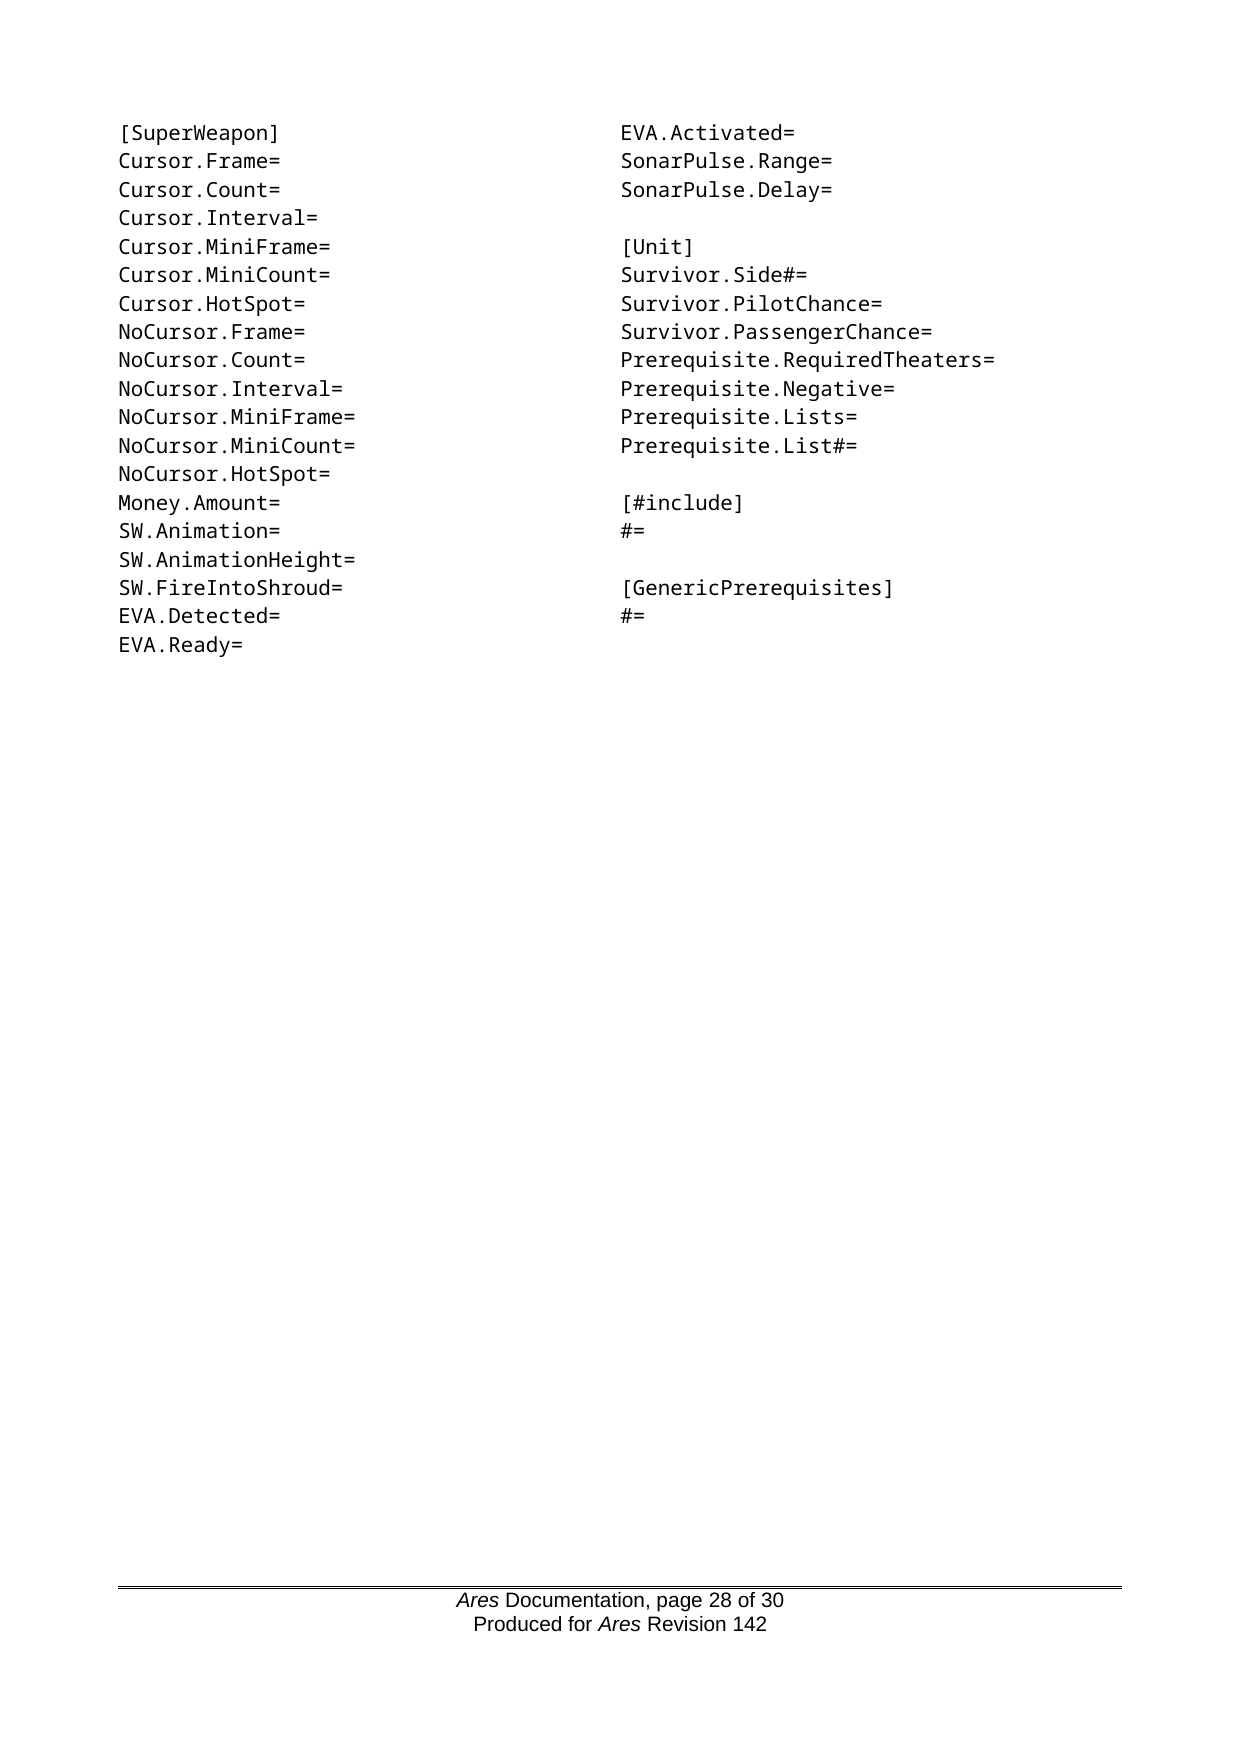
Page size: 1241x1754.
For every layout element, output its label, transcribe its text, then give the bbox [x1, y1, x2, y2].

text #= [620, 602, 1122, 630]
text #= [620, 516, 1122, 545]
text [GenericPrerequisites] [620, 573, 1122, 602]
text [Unit] Survivor.Side#= Survivor.PilotChance= Survivor.PassengerChance= Prerequisite.RequiredTheaters= Prerequisite.Negative= Prerequisite.Lists= Prerequisite.List#= [620, 232, 1122, 459]
text [SuperWeapon] Cursor.Frame= Cursor.Count= Cursor.Interval= Cursor.MiniFrame= Cursor.MiniCount= Cursor.HotSpot= NoCursor.Frame= NoCursor.Count= NoCursor.Interval= NoCursor.MiniFrame= NoCursor.MiniCount= NoCursor.HotSpot= Money.Amount= SW.Animation= SW.AnimationHeight= SW.FireIntoShroud= EVA.Detected= EVA.Ready= EVA.Activated= SonarPulse.Range= SonarPulse.Delay= [118, 118, 1122, 658]
text [#include] [620, 488, 1122, 516]
